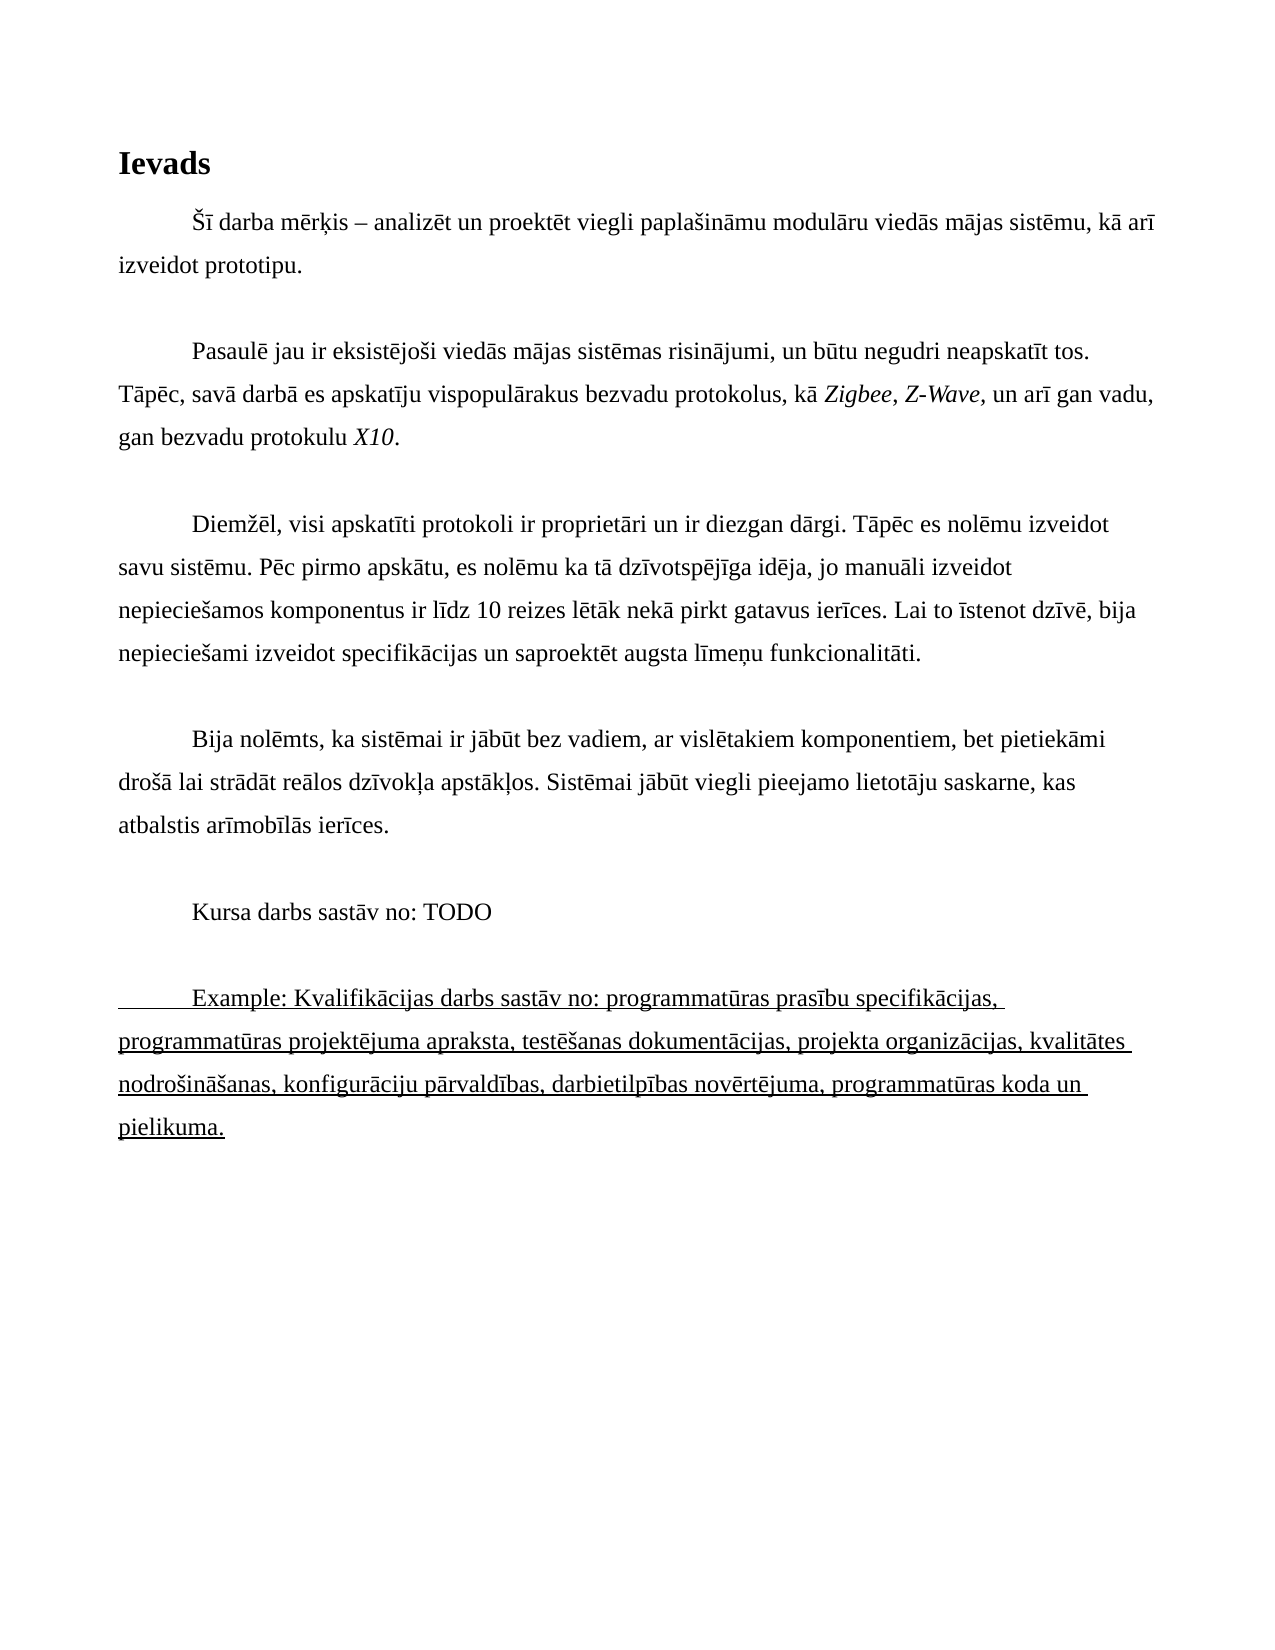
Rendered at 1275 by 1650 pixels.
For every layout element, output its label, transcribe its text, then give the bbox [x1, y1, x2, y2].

subtitle Ievads [118, 143, 1157, 181]
text Kursa darbs sastāv no: TODO [118, 897, 1157, 926]
text Diemžēl, visi apskatīti protokoli ir proprietāri un ir diezgan dārgi. Tāpēc es nolēmu izveidot savu sistēmu. Pēc pirmo apskātu, es nolēmu ka tā dzīvotspējīga idēja, jo manuāli izveidot nepieciešamos komponentus ir līdz 10 reizes lētāk nekā pirkt gatavus ierīces. Lai to īstenot dzīvē, bija nepieciešami izveidot specifikācijas un saproektēt augsta līmeņu funkcionalitāti. [118, 509, 1157, 667]
text Example: Kvalifikācijas darbs sastāv no: programmatūras prasību specifikācijas, programmatūras projektējuma apraksta, testēšanas dokumentācijas, projekta organizācijas, kvalitātes nodrošināšanas, konfigurāciju pārvaldības, darbietilpības novērtējuma, programmatūras koda un pielikuma. [118, 983, 1157, 1141]
text Pasaulē jau ir eksistējoši viedās mājas sistēmas risinājumi, un būtu negudri neapskatīt tos. Tāpēc, savā darbā es apskatīju vispopulārakus bezvadu protokolus, kā Zigbee, Z-Wave, un arī gan vadu, gan bezvadu protokulu X10. [118, 336, 1157, 451]
text Bija nolēmts, ka sistēmai ir jābūt bez vadiem, ar vislētakiem komponentiem, bet pietiekāmi drošā lai strādāt reālos dzīvokļa apstākļos. Sistēmai jābūt viegli pieejamo lietotāju saskarne, kas atbalstis arīmobīlās ierīces. [118, 724, 1157, 839]
text Šī darba mērķis – analizēt un proektēt viegli paplašināmu modulāru viedās mājas sistēmu, kā arī izveidot prototipu. [118, 207, 1157, 279]
